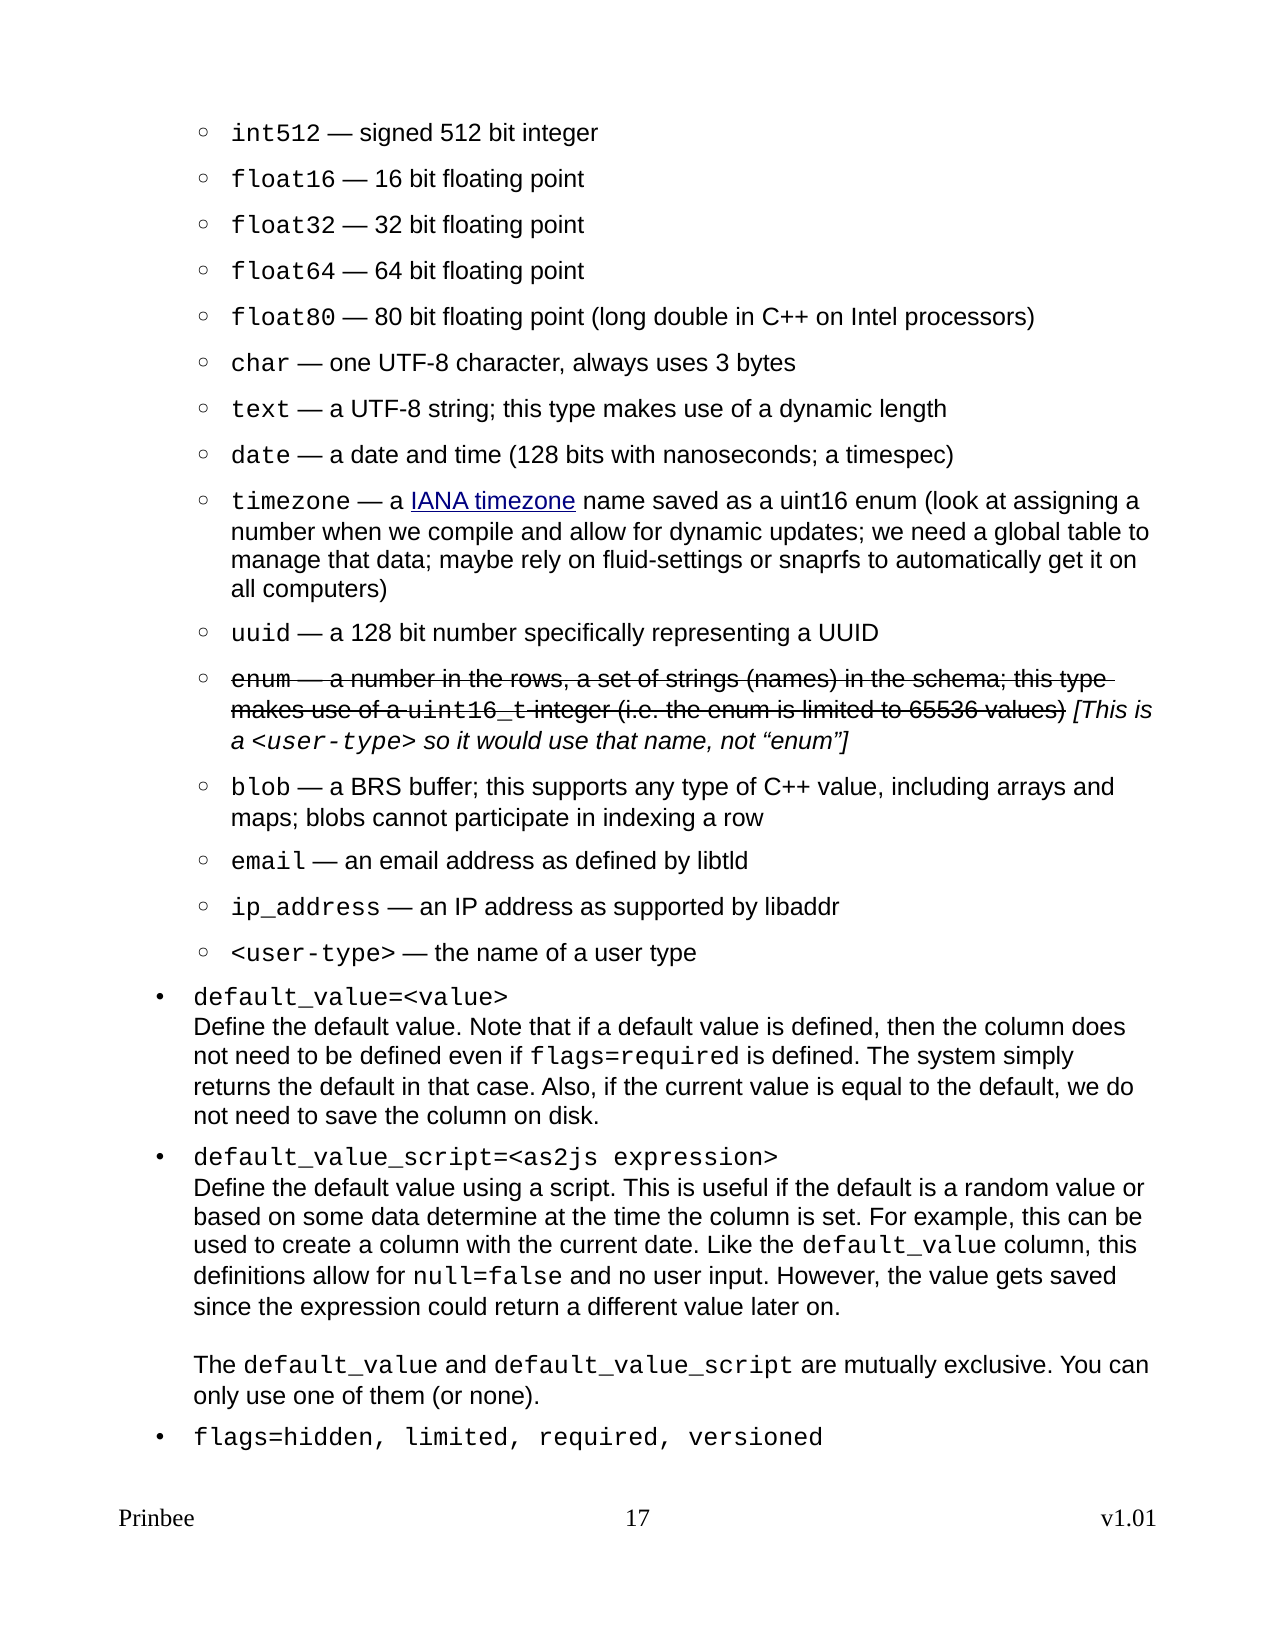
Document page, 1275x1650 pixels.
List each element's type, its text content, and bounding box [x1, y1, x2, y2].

list default_value=<value> Define the default value. Note that if a default value is defined, then the column does not need to be defined even if flags=required is defined. The system simply returns the default in that case. Also, if the current value is equal to the default, we do not need to save the column on disk. [156, 984, 1157, 1129]
list float16 — 16 bit floating point [193, 164, 1157, 195]
list <user-type> — the name of a user type [193, 938, 1157, 969]
list ip_address — an IP address as supported by libaddr [193, 892, 1157, 923]
list char — one UTF-8 character, always uses 3 bytes [193, 348, 1157, 379]
list text — a UTF-8 string; this type makes use of a dynamic length [193, 394, 1157, 425]
list int512 — signed 512 bit integer [193, 118, 1157, 149]
list uuid — a 128 bit number specifically representing a UUID [193, 618, 1157, 649]
list date — a date and time (128 bits with nanoseconds; a timespec) [193, 440, 1157, 471]
list float80 — 80 bit floating point (long double in C++ on Intel processors) [193, 302, 1157, 333]
list timezone — a IANA timezone name saved as a uint16 enum (look at assigning a number when we compile and allow for dynamic updates; we need a global table to manage that data; maybe rely on fluid-settings or snaprfs to automatically get it on all computers) [193, 486, 1157, 603]
list enum — a number in the rows, a set of strings (names) in the schema; this type makes use of a uint16_t integer (i.e. the enum is limited to 65536 values) [This is a <user-type> so it would use that name, not “enum”] [193, 664, 1157, 757]
list default_value_script=<as2js expression> Define the default value using a script. This is useful if the default is a random value or based on some data determine at the time the column is set. For example, this can be used to create a column with the current date. Like the default_value column, this definitions allow for null=false and no user input. However, the value gets saved since the expression could return a different value later on. The default_value and default_value_script are mutually exclusive. You can only use one of them (or none). [156, 1144, 1157, 1409]
list float32 — 32 bit floating point [193, 210, 1157, 241]
list flags=hidden, limited, required, versioned [156, 1424, 1157, 1453]
list email — an email address as defined by libtld [193, 846, 1157, 877]
list float64 — 64 bit floating point [193, 256, 1157, 287]
list blob — a BRS buffer; this supports any type of C++ value, including arrays and maps; blobs cannot participate in indexing a row [193, 772, 1157, 831]
